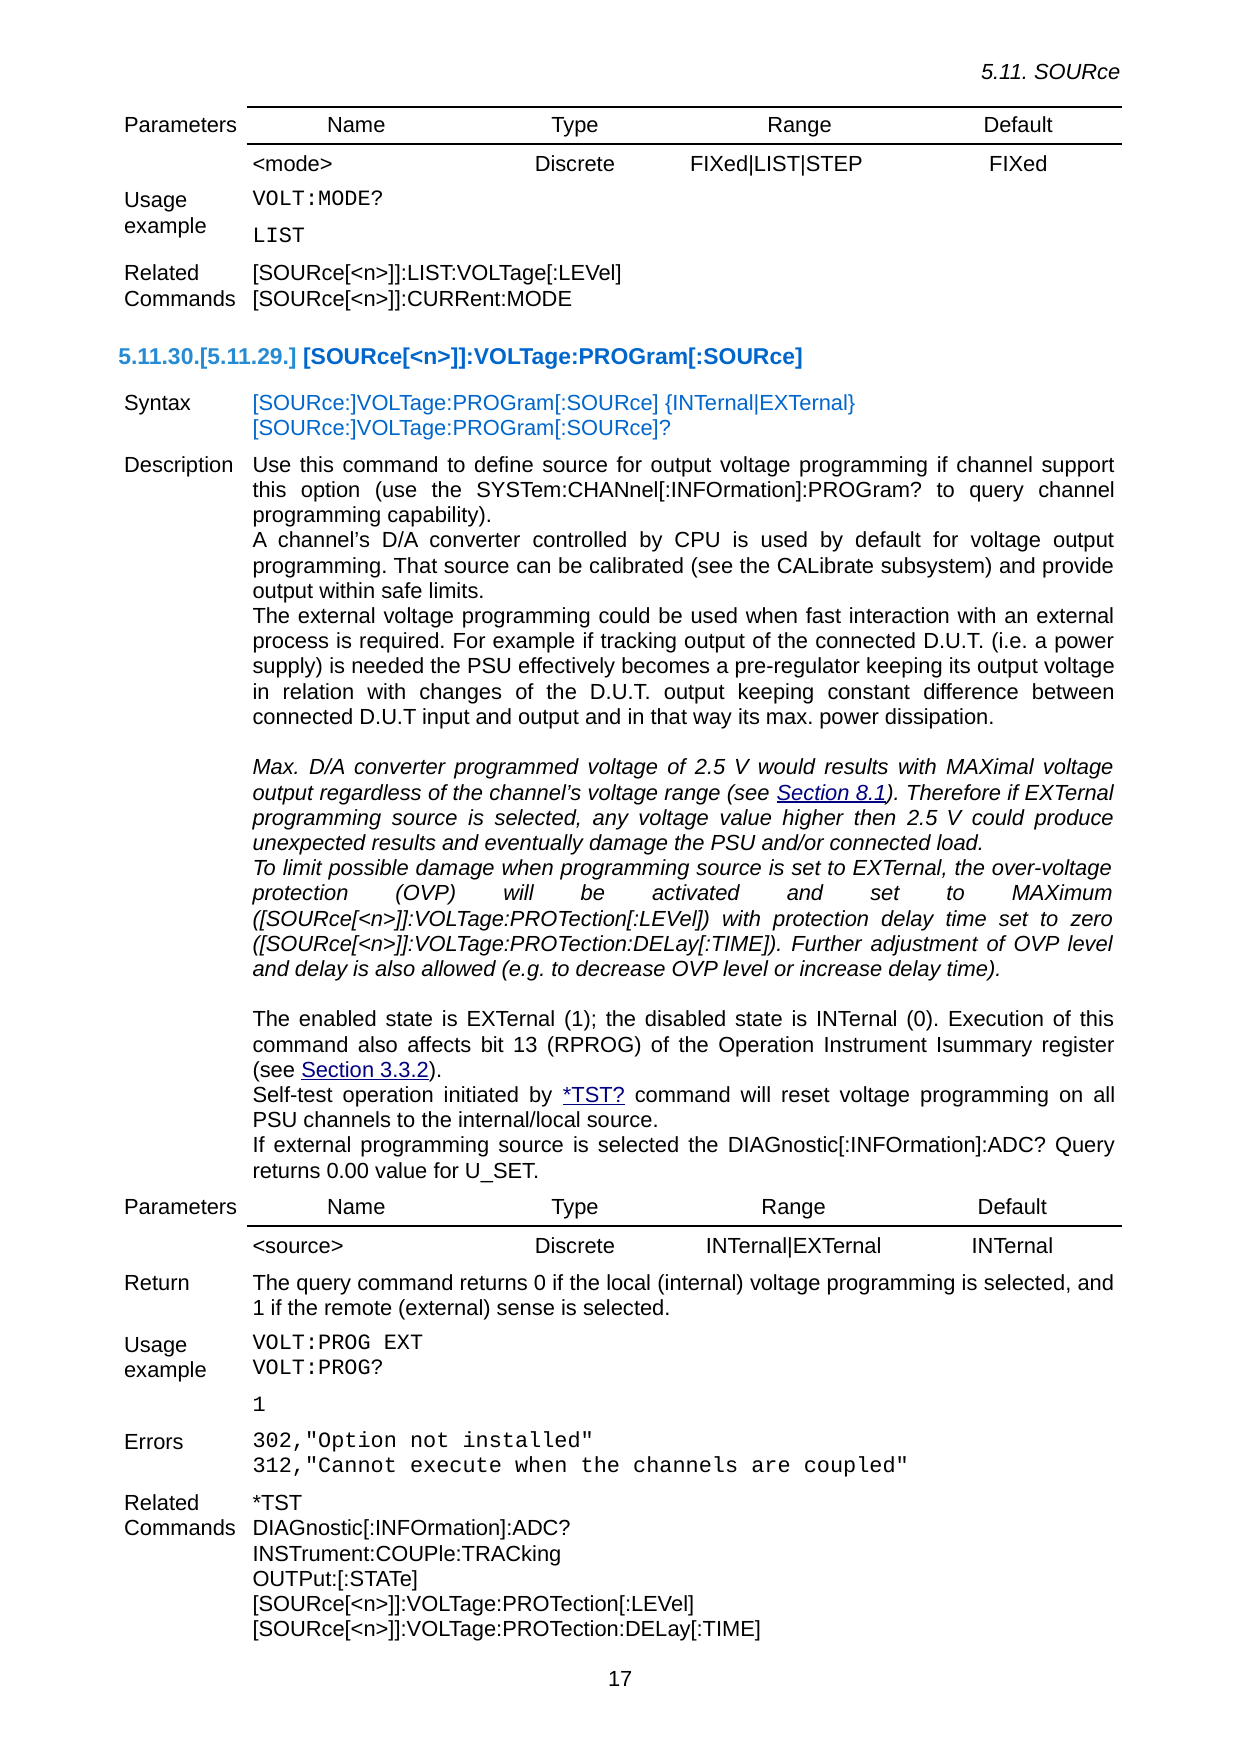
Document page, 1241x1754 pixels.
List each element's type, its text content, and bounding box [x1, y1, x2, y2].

table_cell Related Commands [118, 1484, 247, 1647]
table_cell Usage example [118, 182, 247, 254]
table_cell Type [465, 1189, 684, 1225]
table_cell The query command returns 0 if the local (internal) voltage programming is selected, and 1 if the remote (external) sense is selected. [247, 1264, 1122, 1326]
table_cell Name [247, 1189, 465, 1225]
table_cell VOLT:MODE? LIST [247, 182, 1122, 254]
table_cell Discrete [465, 1227, 684, 1264]
table_header Syntax [118, 384, 247, 446]
table_cell Errors [118, 1423, 247, 1484]
table_cell 302,"Option not installed" 312,"Cannot execute when the channels are coupled" [247, 1423, 1122, 1484]
table_cell Usage example [118, 1326, 247, 1423]
table_cell Default [914, 108, 1122, 143]
table_cell *TST DIAGnostic[:INFOrmation]:ADC? INSTrument:COUPle:TRACking OUTPut:[:STATe] [SOURce[<n>]]:VOLTage:PROTection[:LEVel] [SOURce[<n>]]:VOLTage:PROTection:DELay[:TIME] [247, 1484, 1122, 1647]
table_cell Use this command to define source for output voltage programming if channel support this option (use the SYSTem:CHANnel[:INFOrmation]:PROGram? to query channel programming capability). A channel’s D/A converter controlled by CPU is used by default for voltage output programming. That source can be calibrated (see the CALibrate subsystem) and provide output within safe limits. The external voltage programming could be used when fast interaction with an external process is required. For example if tracking output of the connected D.U.T. (i.e. a power supply) is needed the PSU effectively becomes a pre-regulator keeping its output voltage in relation with changes of the D.U.T. output keeping constant difference between connected D.U.T input and output and in that way its max. power dissipation. Max. D/A converter programmed voltage of 2.5 V would results with MAXimal voltage output regardless of the channel’s voltage range (see Section 8.1). Therefore if EXTernal programming source is selected, any voltage value higher then 2.5 V could produce unexpected results and eventually damage the PSU and/or connected load. To limit possible damage when programming source is set to EXTernal, the over-voltage protection (OVP) will be activated and set to MAXimum ([SOURce[<n>]]:VOLTage:PROTection[:LEVel]) with protection delay time set to zero ([SOURce[<n>]]:VOLTage:PROTection:DELay[:TIME]). Further adjustment of OVP level and delay is also allowed (e.g. to decrease OVP level or increase delay time). The enabled state is EXTernal (1); the disabled state is INTernal (0). Execution of this command also affects bit 13 (RPROG) of the Operation Instrument Isummary register (see Section 3.3.2). Self-test operation initiated by *TST? command will reset voltage programming on all PSU channels to the internal/local source. If external programming source is selected the DIAGnostic[:INFOrmation]:ADC? Query returns 0.00 value for U_SET. [247, 446, 1122, 1188]
table_cell <source> [247, 1227, 465, 1264]
table_cell <mode> [247, 145, 465, 182]
table_cell FIXed [914, 145, 1122, 182]
table_cell Range [684, 1189, 903, 1225]
table_cell Default [903, 1189, 1122, 1225]
table_cell Discrete [465, 145, 684, 182]
table_cell Description [118, 446, 247, 1188]
table_cell Parameters [118, 106, 247, 182]
table_cell INTernal [903, 1227, 1122, 1264]
subtitle [SOURce[<n>]]:VOLTage:PROGram[:SOURce] [118, 343, 1122, 369]
table_header [SOURce:]VOLTage:PROGram[:SOURce] {INTernal|EXTernal} [SOURce:]VOLTage:PROGram[:SOURce]? [247, 384, 1122, 446]
table_cell Name [247, 108, 465, 143]
table_cell Type [465, 108, 684, 143]
table_cell FIXed|LIST|STEP [684, 145, 914, 182]
table_cell [SOURce[<n>]]:LIST:VOLTage[:LEVel] [SOURce[<n>]]:CURRent:MODE [247, 255, 1122, 316]
table_cell Range [684, 108, 914, 143]
table_cell Related Commands [118, 255, 247, 316]
table_cell INTernal|EXTernal [684, 1227, 903, 1264]
table_cell VOLT:PROG EXT VOLT:PROG? 1 [247, 1326, 1122, 1423]
table_cell Parameters [118, 1189, 247, 1264]
table_cell Return [118, 1264, 247, 1326]
